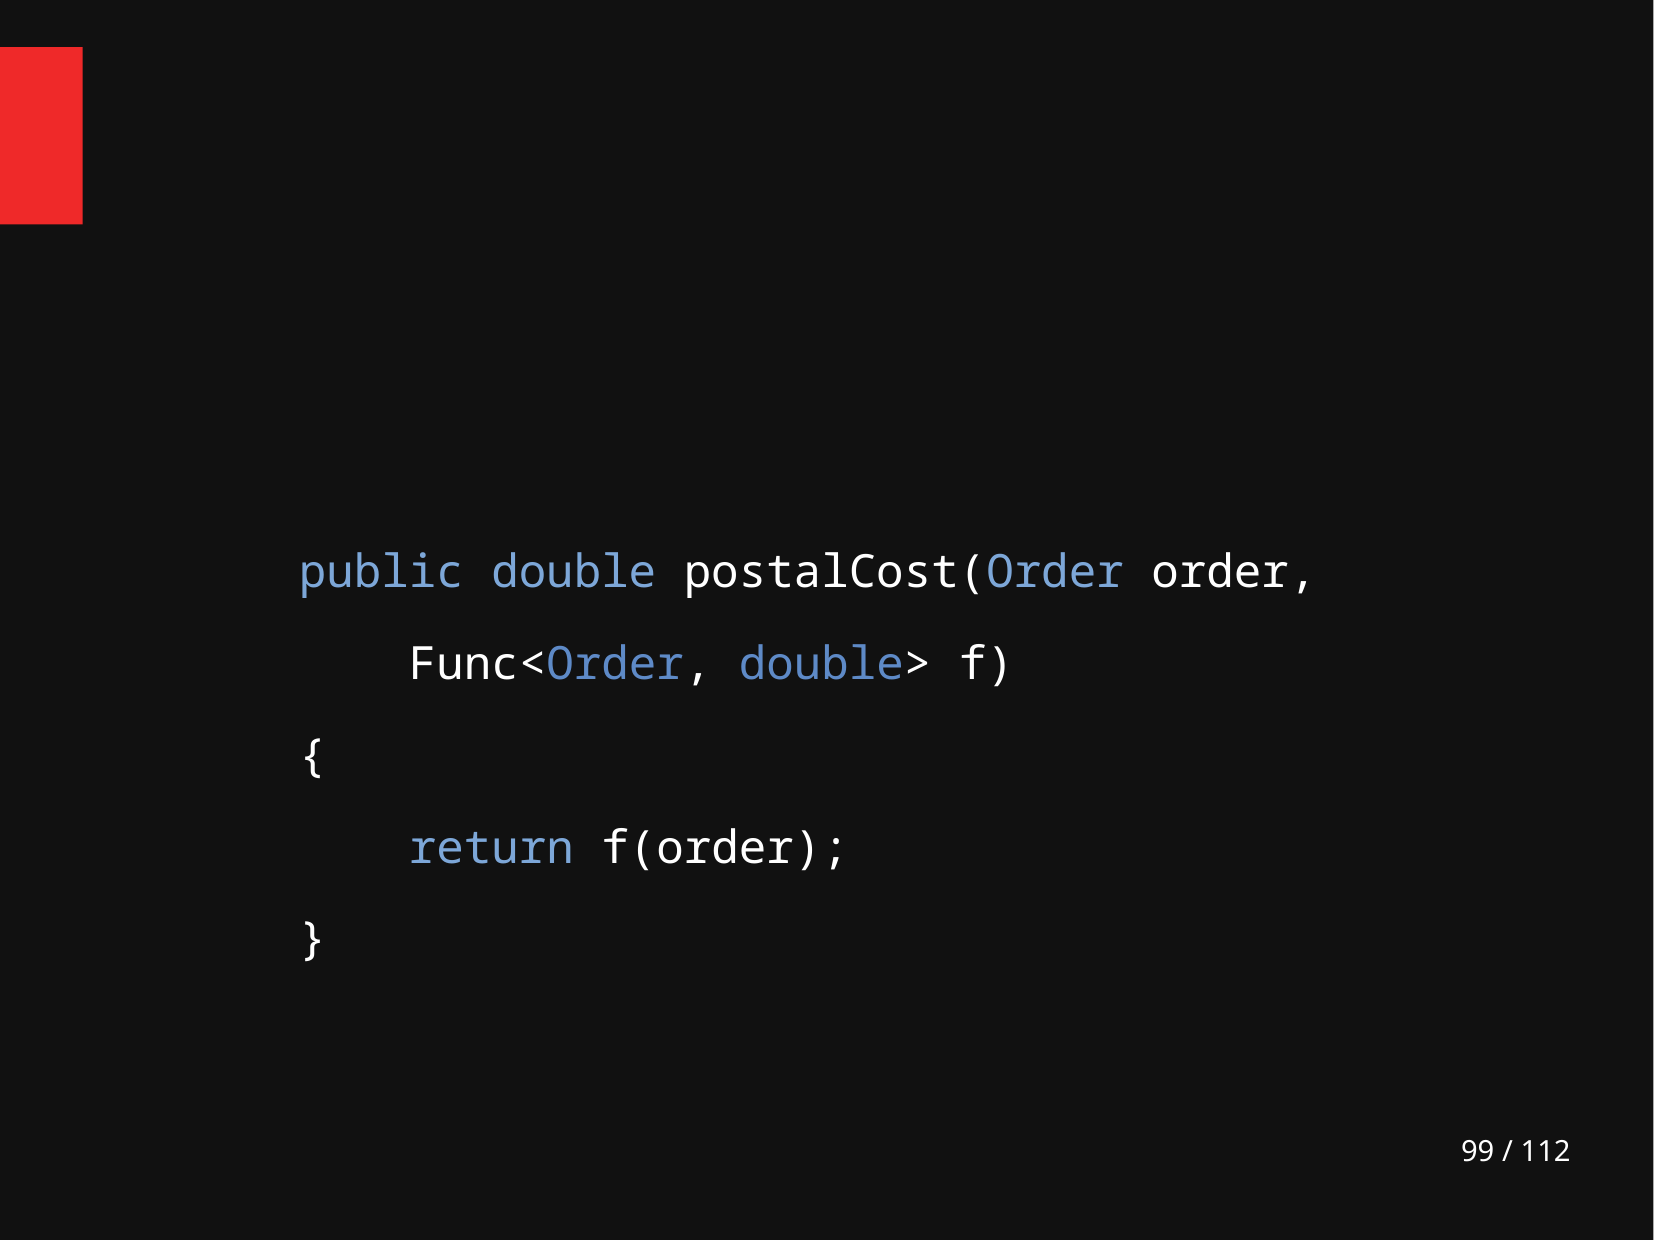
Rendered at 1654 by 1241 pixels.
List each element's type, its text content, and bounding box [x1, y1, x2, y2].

list public double postalCost(Order order, Func<Order, double> f) { return f(order); } [118, 354, 1536, 1074]
